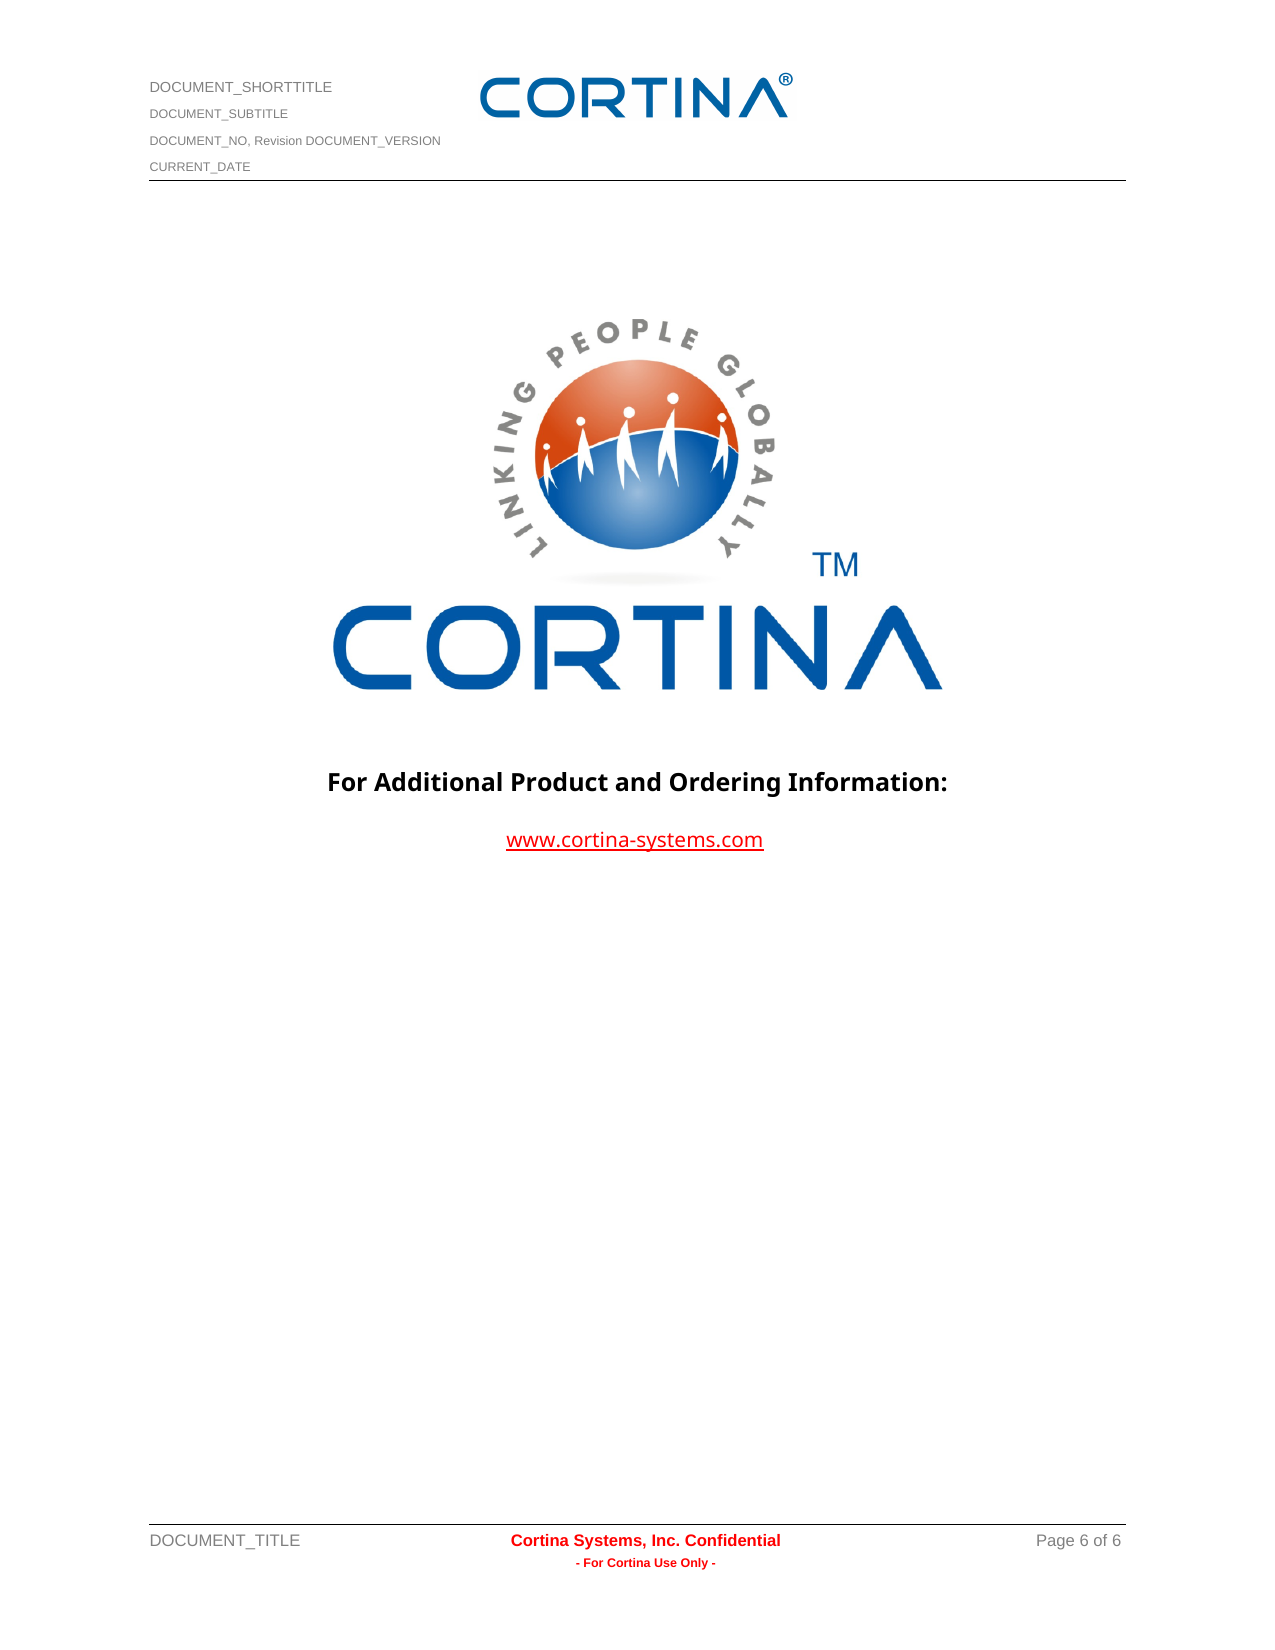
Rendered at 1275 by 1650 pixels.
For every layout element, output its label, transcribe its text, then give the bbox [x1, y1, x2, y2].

picture [478, 70, 797, 121]
picture [320, 307, 955, 700]
text For Additional Product and Ordering Information: [149, 765, 1126, 799]
text www.cortina-systems.com [149, 825, 1126, 853]
